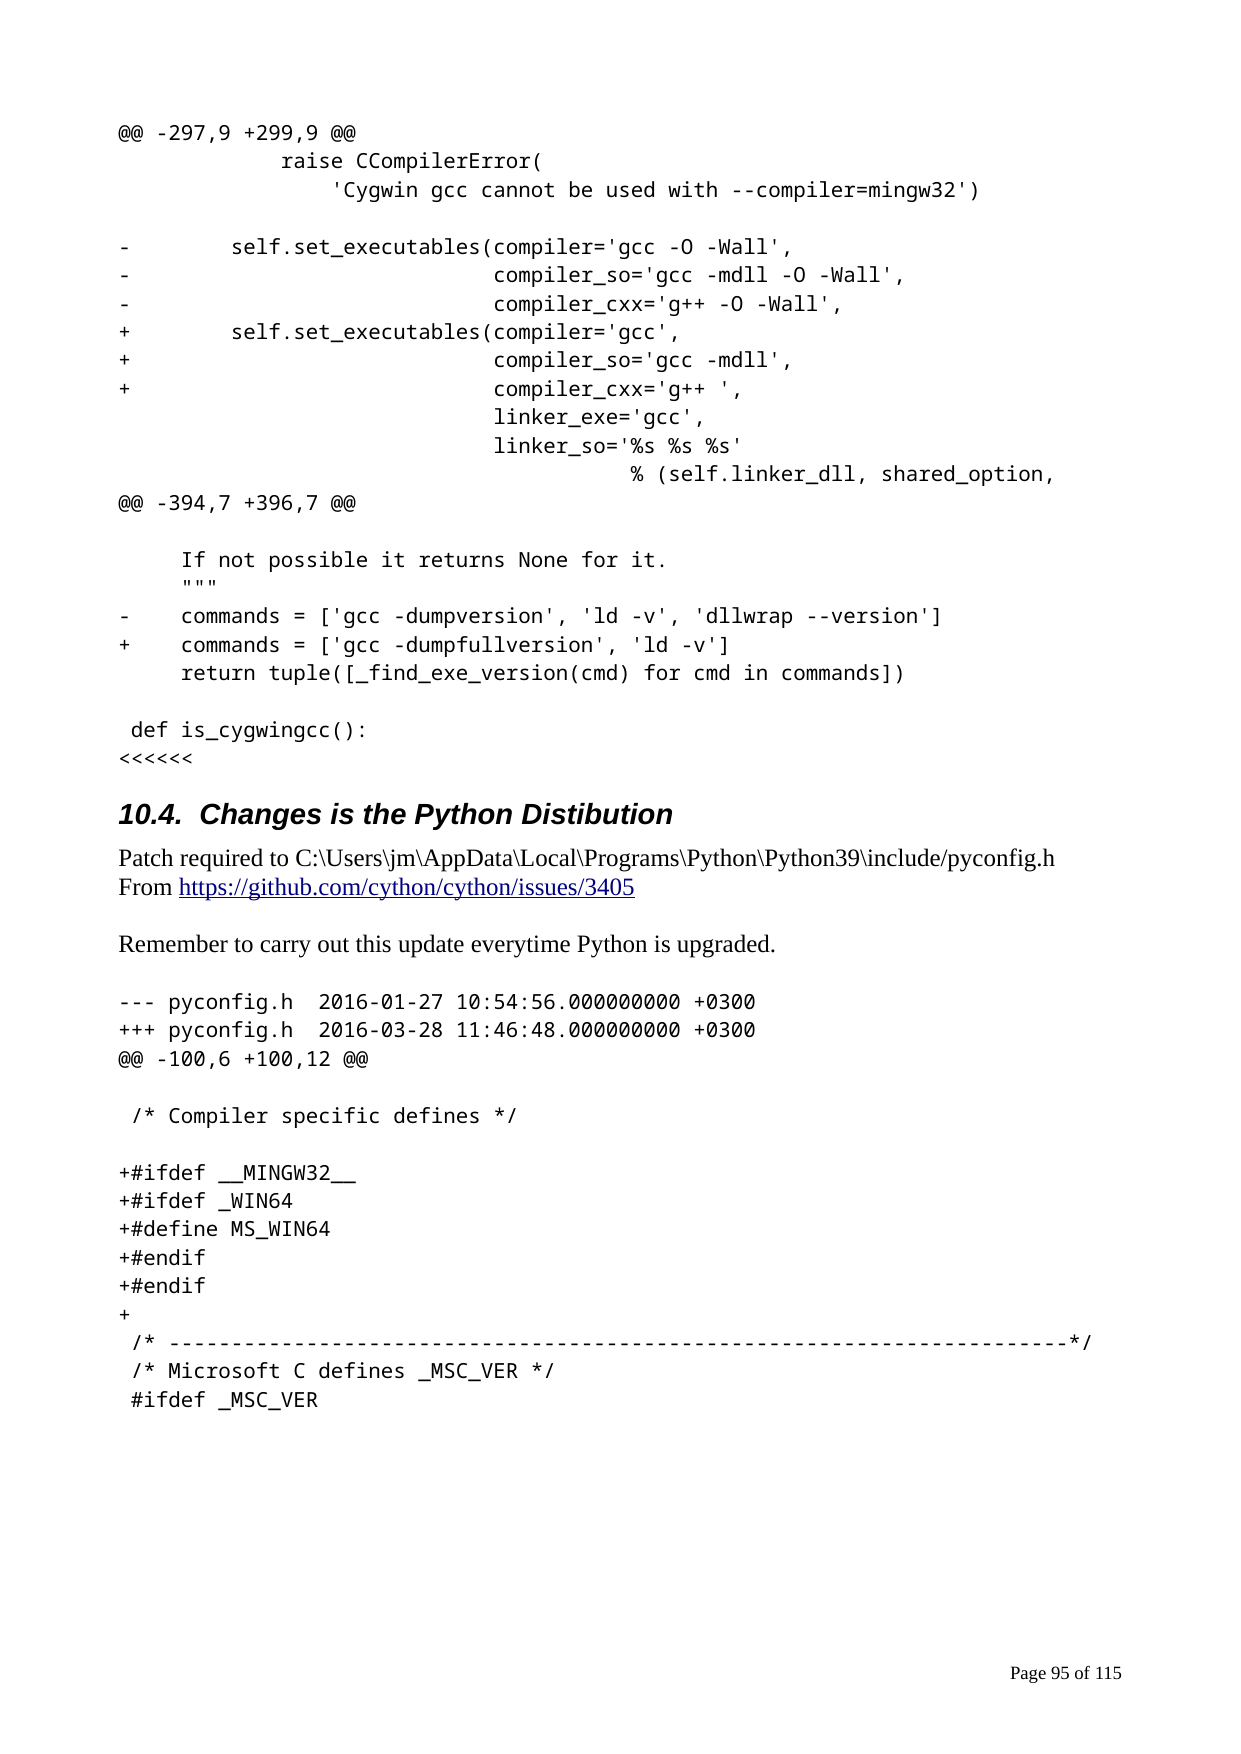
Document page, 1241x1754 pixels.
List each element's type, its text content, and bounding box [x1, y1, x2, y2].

text +#endif [118, 1243, 1122, 1271]
text @@ -100,6 +100,12 @@ [118, 1044, 1122, 1072]
text + commands = ['gcc -dumpfullversion', 'ld -v'] [118, 630, 1122, 658]
text +#endif [118, 1271, 1122, 1300]
text #ifdef _MSC_VER [118, 1385, 1122, 1413]
text /* Compiler specific defines */ [118, 1101, 1122, 1129]
text Patch required to C:\Users\jm\AppData\Local\Programs\Python\Python39\include/pyconfig.h [118, 843, 1122, 872]
text + compiler_so='gcc -mdll', [118, 346, 1122, 374]
text - self.set_executables(compiler='gcc -O -Wall', [118, 232, 1122, 260]
text % (self.linker_dll, shared_option, [118, 459, 1122, 488]
text If not possible it returns None for it. [118, 545, 1122, 573]
text /* ------------------------------------------------------------------------*/ [118, 1328, 1122, 1357]
text +#ifdef _WIN64 [118, 1186, 1122, 1214]
text /* Microsoft C defines _MSC_VER */ [118, 1357, 1122, 1385]
text + [118, 1300, 1122, 1328]
text + compiler_cxx='g++ ', [118, 374, 1122, 402]
text @@ -297,9 +299,9 @@ [118, 118, 1122, 147]
text From https://github.com/cython/cython/issues/3405 [118, 872, 1122, 901]
text +#define MS_WIN64 [118, 1214, 1122, 1243]
text linker_so='%s %s %s' [118, 431, 1122, 459]
text +#ifdef __MINGW32__ [118, 1158, 1122, 1186]
text <<<<<< [118, 744, 1122, 772]
text @@ -394,7 +396,7 @@ [118, 488, 1122, 516]
text - compiler_cxx='g++ -O -Wall', [118, 289, 1122, 317]
text 'Cygwin gcc cannot be used with --compiler=mingw32') [118, 175, 1122, 203]
text Remember to carry out this update everytime Python is upgraded. [118, 929, 1122, 958]
text +++ pyconfig.h 2016-03-28 11:46:48.000000000 +0300 [118, 1015, 1122, 1044]
text linker_exe='gcc', [118, 402, 1122, 431]
text - commands = ['gcc -dumpversion', 'ld -v', 'dllwrap --version'] [118, 602, 1122, 630]
text """ [118, 573, 1122, 602]
text def is_cygwingcc(): [118, 715, 1122, 744]
text --- pyconfig.h 2016-01-27 10:54:56.000000000 +0300 [118, 987, 1122, 1015]
text raise CCompilerError( [118, 147, 1122, 175]
text + self.set_executables(compiler='gcc', [118, 317, 1122, 346]
subtitle Changes is the Python Distibution [118, 797, 1122, 831]
text return tuple([_find_exe_version(cmd) for cmd in commands]) [118, 658, 1122, 687]
text - compiler_so='gcc -mdll -O -Wall', [118, 260, 1122, 289]
